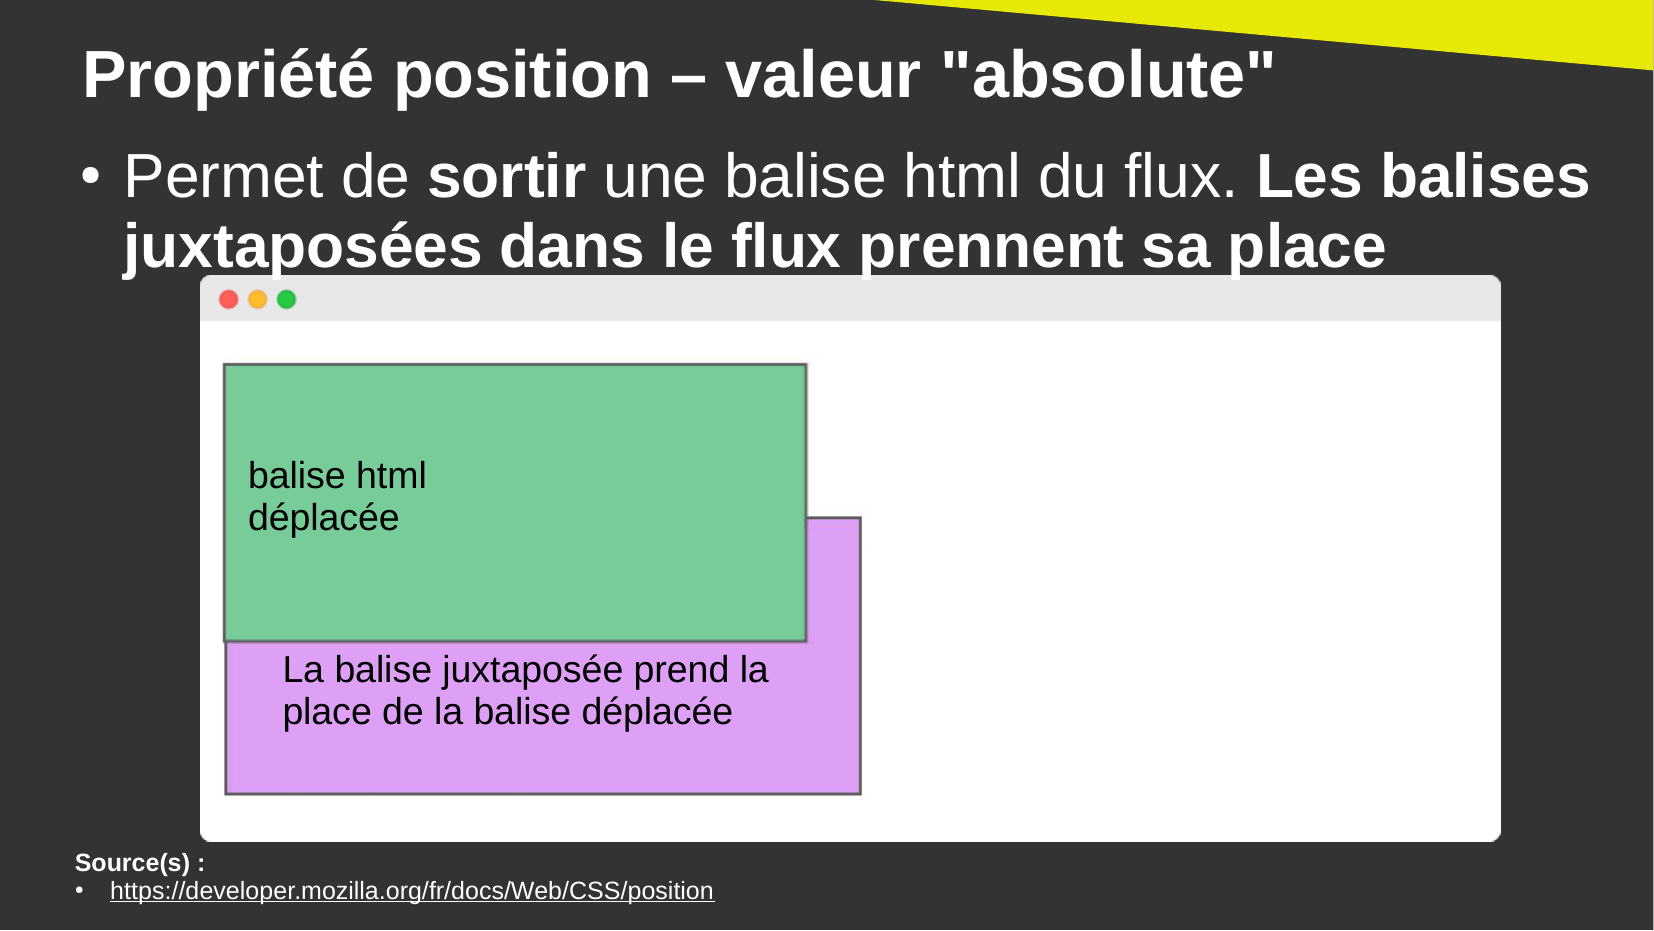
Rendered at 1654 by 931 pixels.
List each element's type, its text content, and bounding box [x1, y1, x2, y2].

title Propriété position – valeur "absolute" [82, 37, 1571, 114]
text_box balise html déplacée [233, 446, 599, 546]
picture [200, 284, 1501, 841]
list Permet de sortir une balise html du flux. Les balises juxtaposées dans le flux prennent sa place [64, 141, 1604, 284]
text_box Source(s) : https://developer.mozilla.org/fr/docs/Web/CSS/position [60, 841, 1546, 931]
text_box [874, 0, 1654, 71]
text_box La balise juxtaposée prend la place de la balise déplacée [267, 641, 793, 741]
